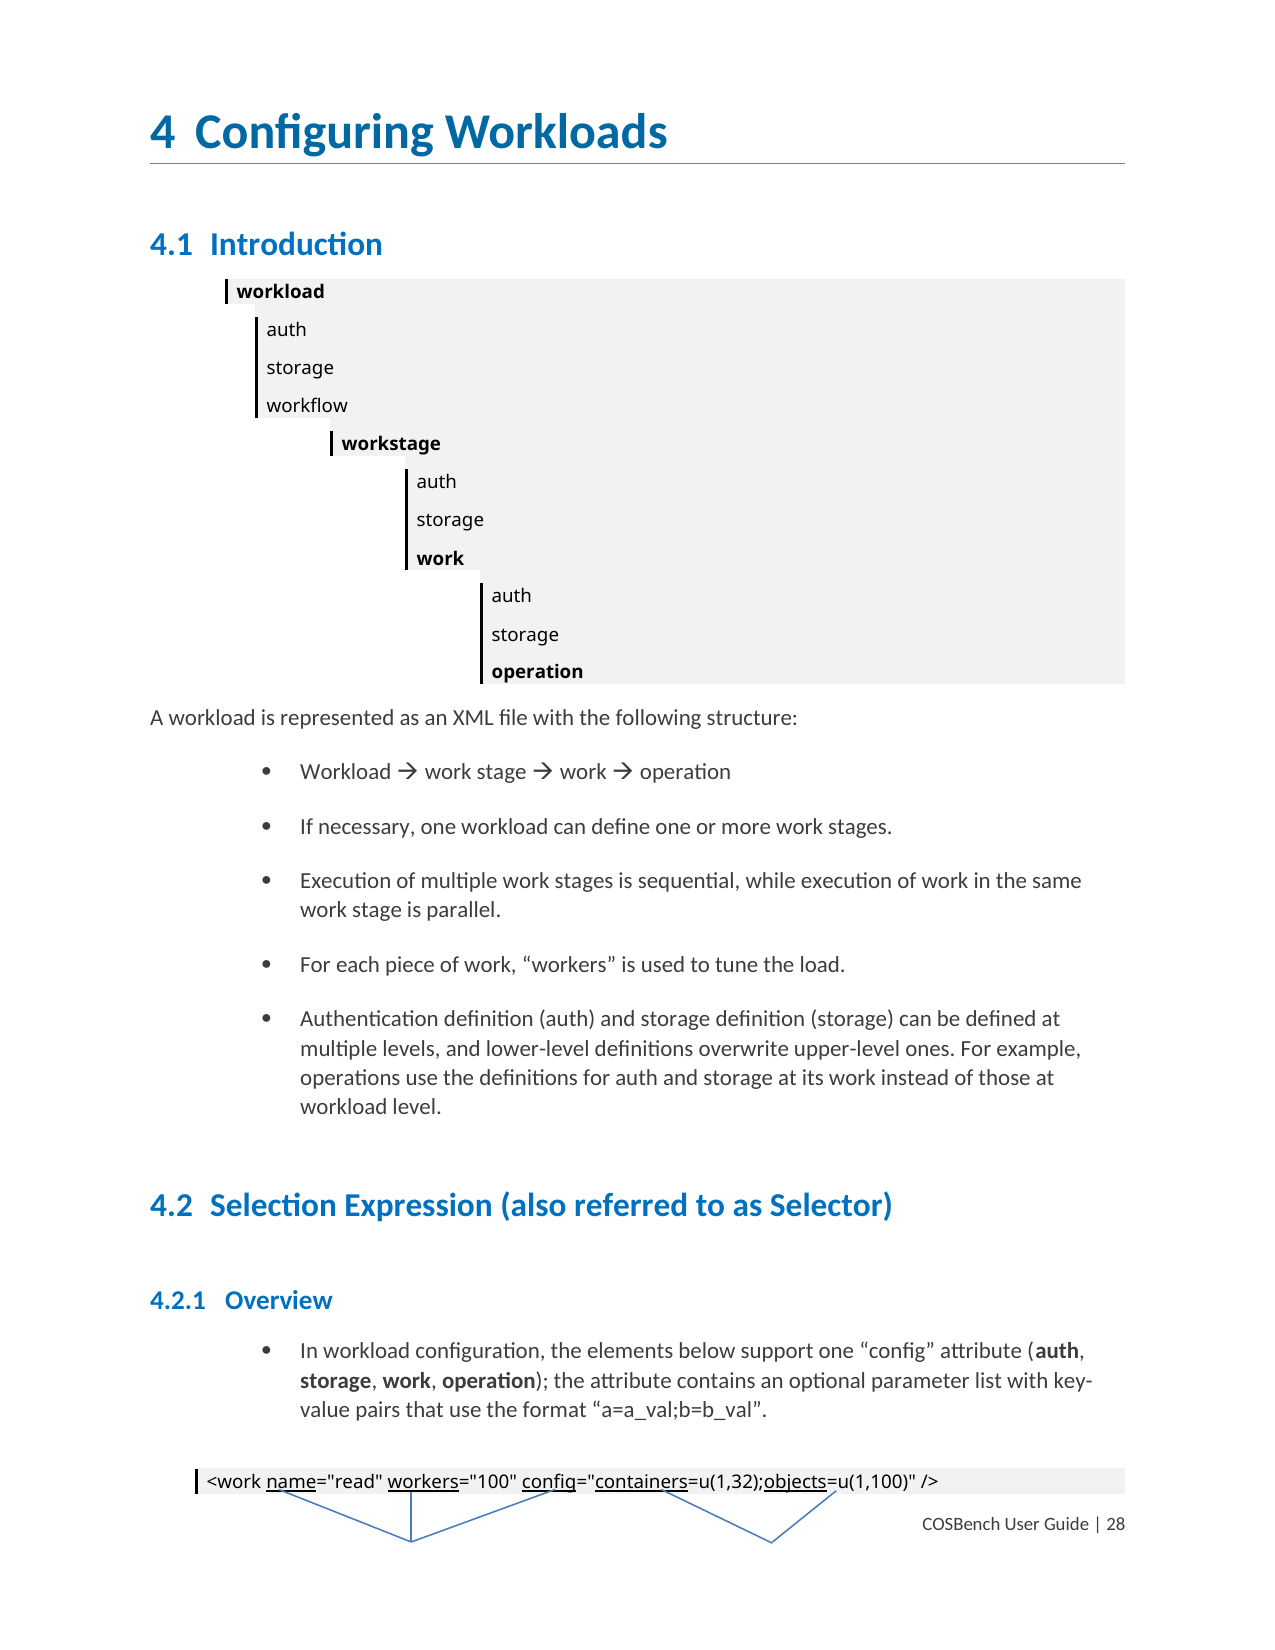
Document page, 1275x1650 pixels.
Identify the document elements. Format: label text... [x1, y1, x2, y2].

list If necessary, one workload can define one or more work stages. [262, 812, 1125, 840]
list Execution of multiple work stages is sequential, while execution of work in the same work stage is parallel. [262, 866, 1125, 924]
list Authentication definition (auth) and storage definition (storage) can be defined at multiple levels, and lower-level definitions overwrite upper-level ones. For example, operations use the definitions for auth and storage at its work instead of those at workload level. [262, 1004, 1125, 1121]
subtitle Overview [150, 1283, 1125, 1316]
subtitle Introduction [150, 223, 1125, 264]
text auth [408, 469, 1125, 494]
text operation [483, 659, 1125, 684]
subtitle Selection Expression (also referred to as Selector) [150, 1184, 1125, 1225]
subtitle Configuring Workloads [150, 100, 1125, 163]
text work [408, 545, 1125, 570]
text storage [258, 355, 1125, 380]
text storage [483, 621, 1125, 646]
text workload [228, 279, 1125, 304]
text A workload is represented as an XML file with the following structure: [150, 703, 1125, 731]
text auth [483, 583, 1125, 608]
text <work name="read" workers="100" config="containers=u(1,32);objects=u(1,100)" /> [195, 1468, 1125, 1494]
text workflow [258, 393, 1125, 418]
list In workload configuration, the elements below support one “config” attribute (auth, storage, work, operation); the attribute contains an optional parameter list with key-value pairs that use the format “a=a_val;b=b_val”. [262, 1337, 1125, 1423]
list Workload  work stage  work  operation [262, 757, 1125, 786]
text auth [258, 317, 1125, 342]
text workstage [333, 431, 1125, 456]
list For each piece of work, “workers” is used to tune the load. [262, 950, 1125, 978]
text storage [408, 507, 1125, 532]
